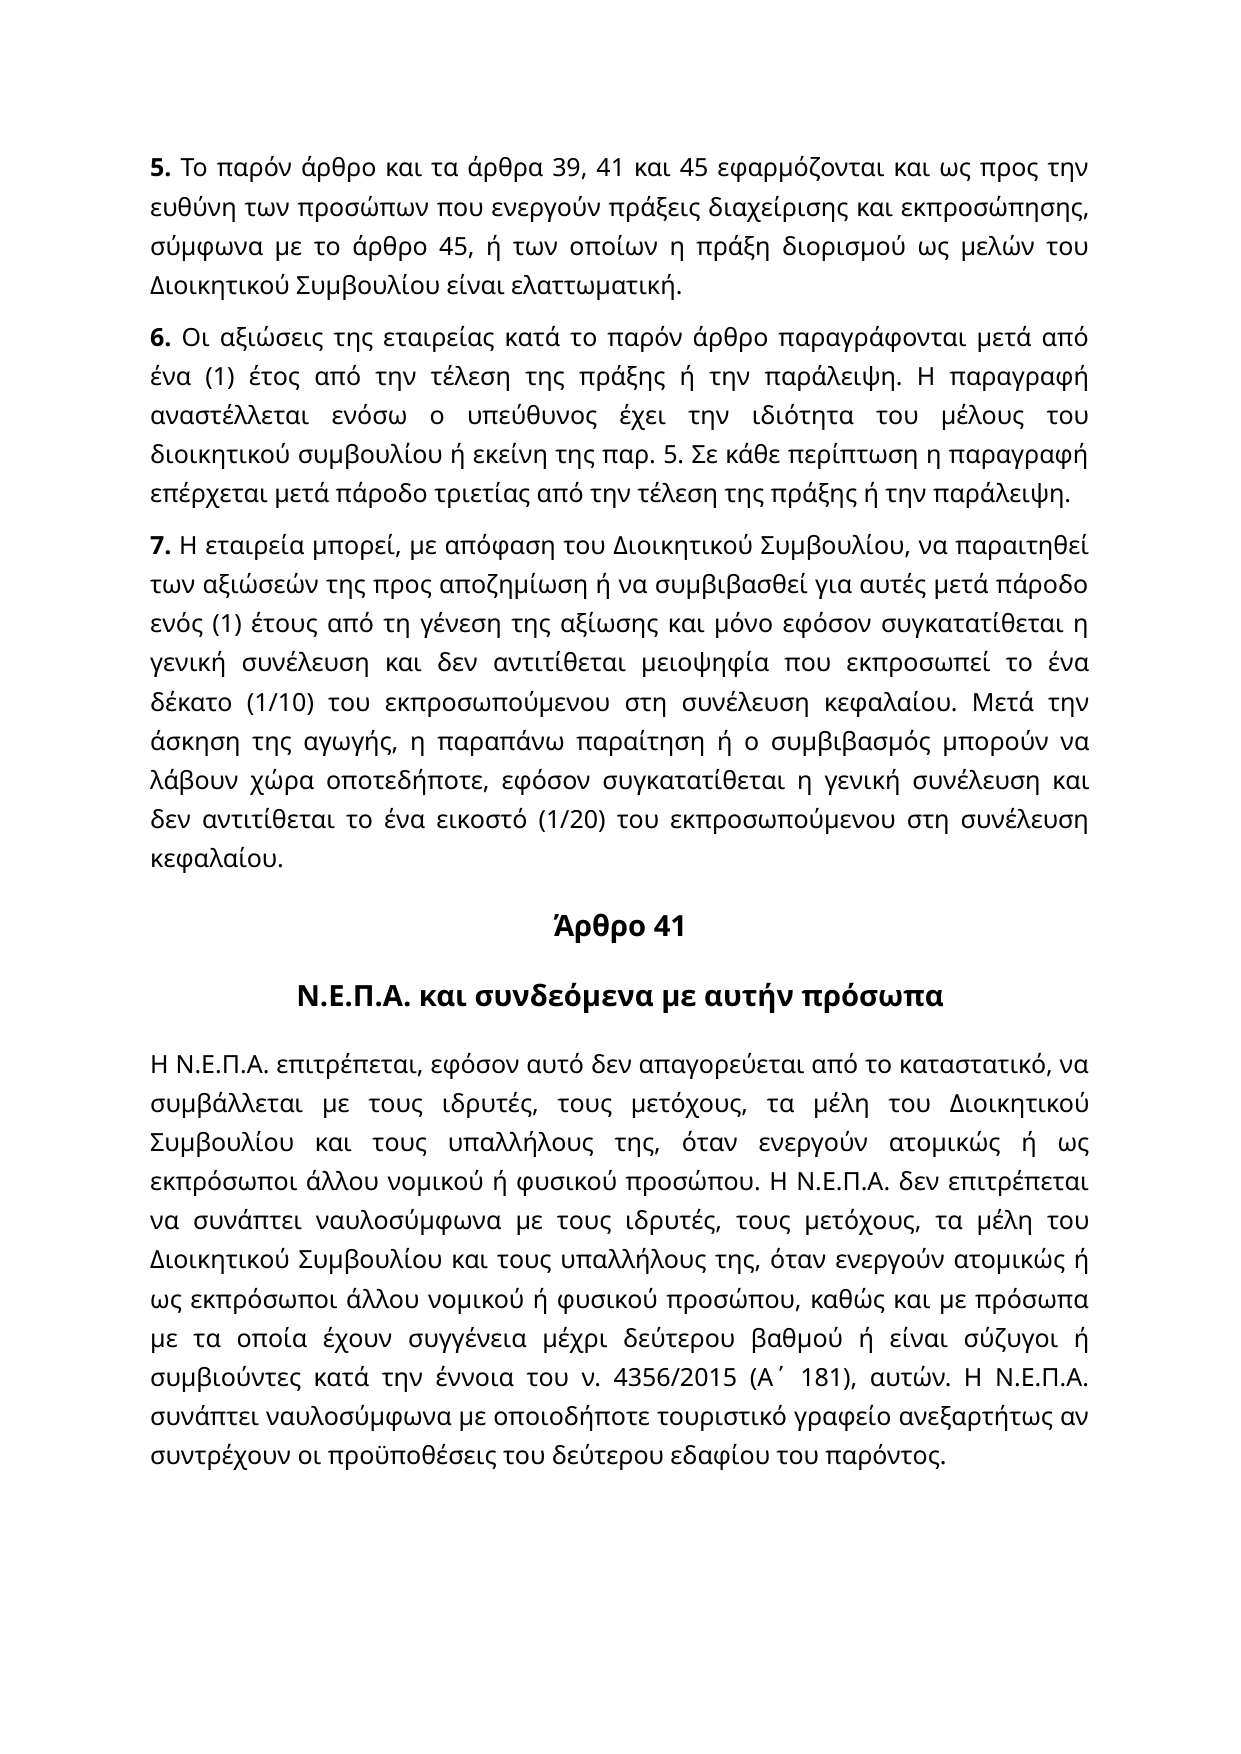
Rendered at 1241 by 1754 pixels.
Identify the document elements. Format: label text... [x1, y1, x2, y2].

text Η Ν.Ε.Π.Α. επιτρέπεται, εφόσον αυτό δεν απαγορεύεται από το καταστατικό, να συμβάλλεται με τους ιδρυτές, τους μετόχους, τα μέλη του Διοικητικού Συμβουλίου και τους υπαλλήλους της, όταν ενεργούν ατομικώς ή ως εκπρόσωποι άλλου νομικού ή φυσικού προσώπου. Η Ν.Ε.Π.Α. δεν επιτρέπεται να συνάπτει ναυλοσύμφωνα με τους ιδρυτές, τους μετόχους, τα μέλη του Διοικητικού Συμβουλίου και τους υπαλλήλους της, όταν ενεργούν ατομικώς ή ως εκπρόσωποι άλλου νομικού ή φυσικού προσώπου, καθώς και με πρόσωπα με τα οποία έχουν συγγένεια μέχρι δεύτερου βαθμού ή είναι σύζυγοι ή συμβιούντες κατά την έννοια του ν. 4356/2015 (Α΄ 181), αυτών. Η Ν.Ε.Π.Α. συνάπτει ναυλοσύμφωνα με οποιοδήποτε τουριστικό γραφείο ανεξαρτήτως αν συντρέχουν οι προϋποθέσεις του δεύτερου εδαφίου του παρόντος. [150, 1046, 1090, 1472]
subtitle Ν.Ε.Π.Α. και συνδεόμενα με αυτήν πρόσωπα [150, 976, 1090, 1015]
subtitle Άρθρο 41 [150, 905, 1090, 945]
text 5. Το παρόν άρθρο και τα άρθρα 39, 41 και 45 εφαρμόζονται και ως προς την ευθύνη των προσώπων που ενεργούν πράξεις διαχείρισης και εκπροσώπησης, σύμφωνα με το άρθρο 45, ή των οποίων η πράξη διορισμού ως μελών του Διοικητικού Συμβουλίου είναι ελαττωματική. [150, 150, 1090, 302]
text 7. Η εταιρεία μπορεί, με απόφαση του Διοικητικού Συμβουλίου, να παραιτηθεί των αξιώσεών της προς αποζημίωση ή να συμβιβασθεί για αυτές μετά πάροδο ενός (1) έτους από τη γένεση της αξίωσης και μόνο εφόσον συγκατατίθεται η γενική συνέλευση και δεν αντιτίθεται μειοψηφία που εκπροσωπεί το ένα δέκατο (1/10) του εκπροσωπούμενου στη συνέλευση κεφαλαίου. Μετά την άσκηση της αγωγής, η παραπάνω παραίτηση ή ο συμβιβασμός μπορούν να λάβουν χώρα οποτεδήποτε, εφόσον συγκατατίθεται η γενική συνέλευση και δεν αντιτίθεται το ένα εικοστό (1/20) του εκπροσωπούμενου στη συνέλευση κεφαλαίου. [150, 527, 1090, 875]
text 6. Οι αξιώσεις της εταιρείας κατά το παρόν άρθρο παραγράφονται μετά από ένα (1) έτος από την τέλεση της πράξης ή την παράλειψη. Η παραγραφή αναστέλλεται ενόσω ο υπεύθυνος έχει την ιδιότητα του μέλους του διοικητικού συμβουλίου ή εκείνη της παρ. 5. Σε κάθε περίπτωση η παραγραφή επέρχεται μετά πάροδο τριετίας από την τέλεση της πράξης ή την παράλειψη. [150, 319, 1090, 510]
